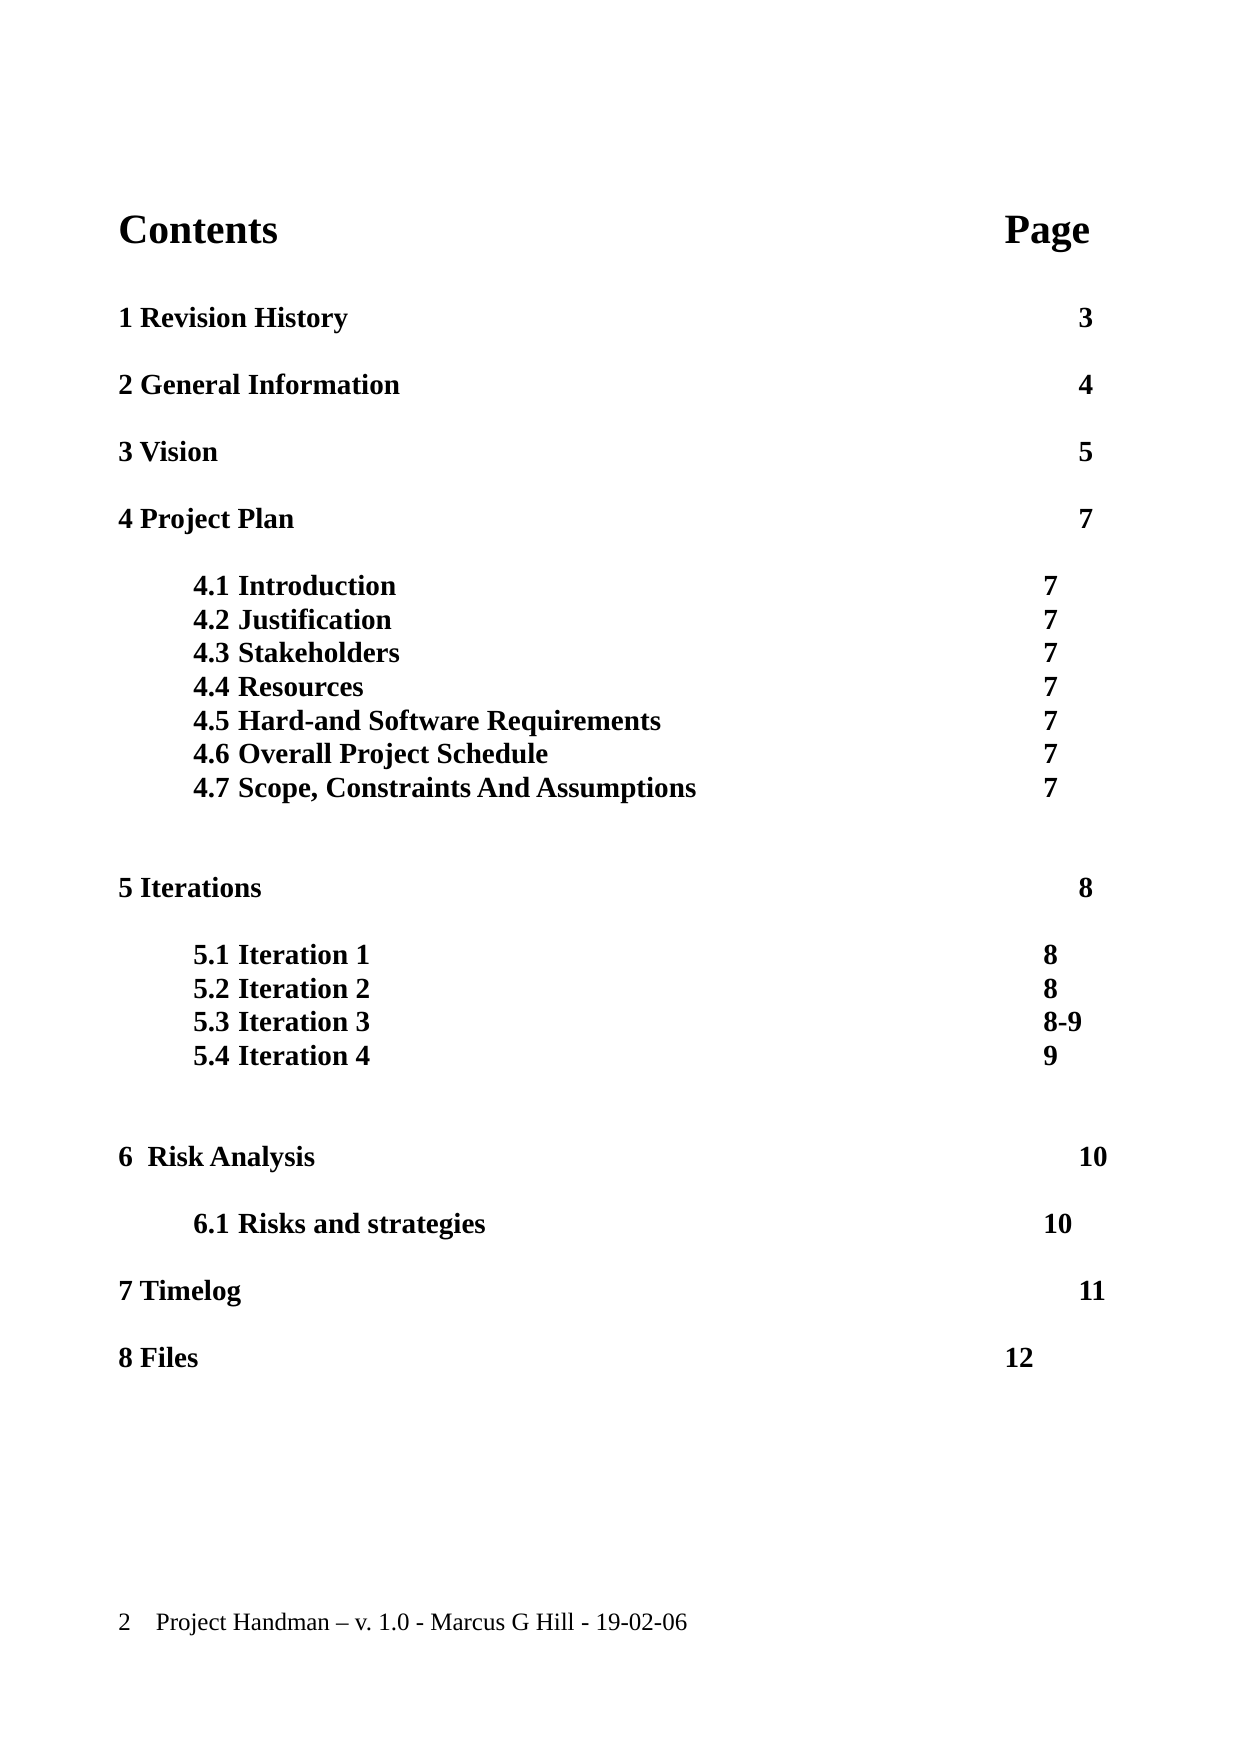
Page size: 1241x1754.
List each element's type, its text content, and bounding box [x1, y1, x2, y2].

list Stakeholders 7 [193, 636, 1122, 669]
text Contents Page [118, 204, 1122, 252]
list Resources 7 [193, 669, 1122, 703]
list Iteration 1 8 [193, 937, 1122, 971]
list Overall Project Schedule 7 [193, 736, 1122, 770]
text 5 Iterations 8 [118, 870, 1122, 904]
text 8 Files 12 [118, 1340, 1122, 1373]
list Iteration 3 8-9 [193, 1004, 1122, 1038]
text 2 General Information 4 [118, 367, 1122, 401]
text 6 Risk Analysis 10 [118, 1139, 1122, 1172]
list Introduction 7 [193, 568, 1122, 602]
list Risks and strategies 10 [193, 1206, 1122, 1239]
text 4 Project Plan 7 [118, 501, 1122, 535]
text 1 Revision History 3 [118, 300, 1122, 334]
list Iteration 4 9 [193, 1038, 1122, 1072]
list Scope, Constraints And Assumptions 7 [193, 770, 1122, 870]
text 7 Timelog 11 [118, 1273, 1122, 1306]
text 3 Vision 5 [118, 434, 1122, 468]
list Hard-and Software Requirements 7 [193, 703, 1122, 736]
list Justification 7 [193, 602, 1122, 636]
list Iteration 2 8 [193, 971, 1122, 1004]
